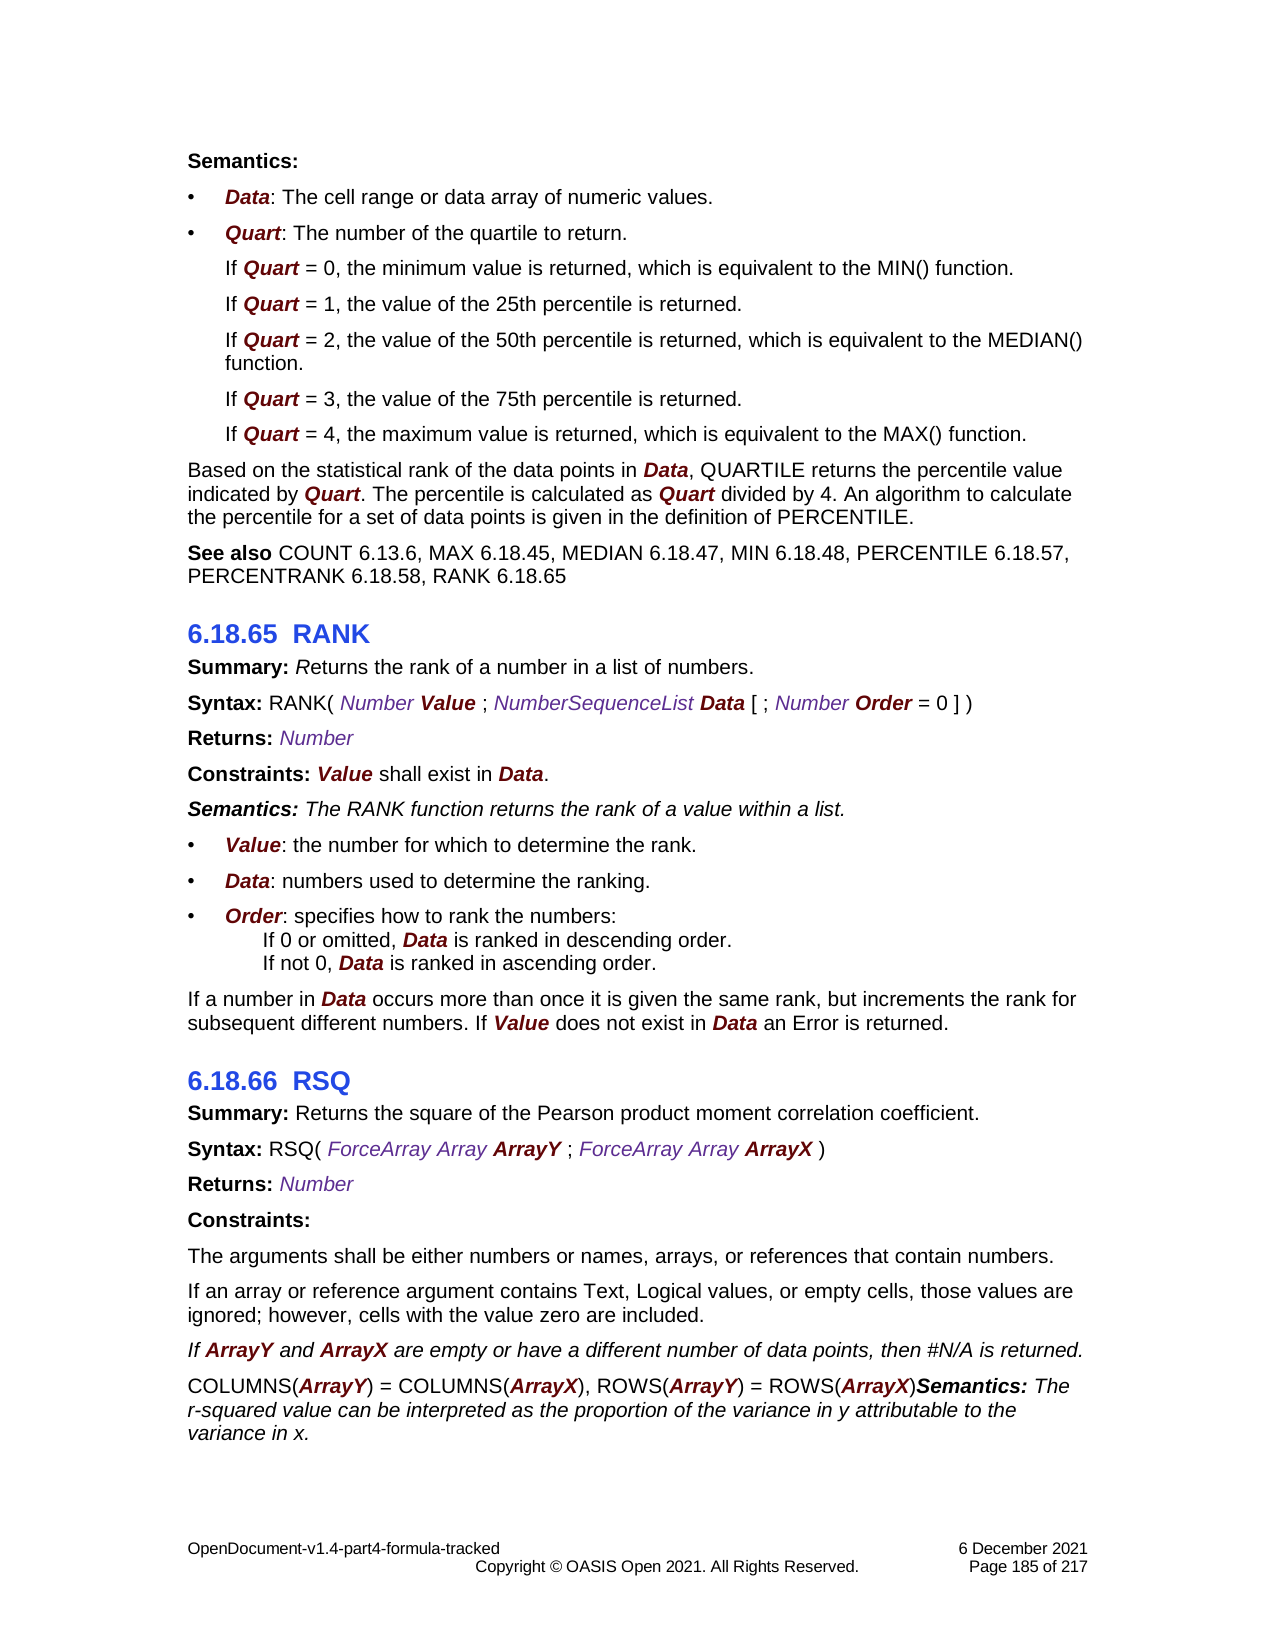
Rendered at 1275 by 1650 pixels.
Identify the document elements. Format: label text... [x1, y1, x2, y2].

text Summary: Returns the rank of a number in a list of numbers. [187, 655, 1088, 679]
subtitle RSQ [187, 1066, 1088, 1096]
text Summary: Returns the square of the Pearson product moment correlation coefficient. [187, 1102, 1088, 1125]
list If Quart = 2, the value of the 50th percentile is returned, which is equivalent to the MEDIAN() function. [187, 328, 1088, 375]
list If Quart = 4, the maximum value is returned, which is equivalent to the MAX() function. [187, 423, 1088, 446]
text Semantics: The RANK function returns the rank of a value within a list. [187, 798, 1088, 821]
subtitle RANK [187, 619, 1088, 649]
text Syntax: RSQ( ForceArray Array ArrayY ; ForceArray Array ArrayX ) [187, 1137, 1088, 1161]
text Semantics: [187, 150, 1088, 173]
list Order: specifies how to rank the numbers: If 0 or omitted, Data is ranked in descending order. If not 0, Data is ranked in ascending order. [187, 905, 1088, 975]
list Quart: The number of the quartile to return. [187, 221, 1088, 245]
list Data: The cell range or data array of numeric values. [187, 186, 1088, 209]
text Returns: Number [187, 727, 1088, 750]
list If Quart = 0, the minimum value is returned, which is equivalent to the MIN() function. [187, 257, 1088, 280]
text Constraints: [187, 1208, 1088, 1232]
list If Quart = 1, the value of the 25th percentile is returned. [187, 292, 1088, 316]
text Returns: Number [187, 1173, 1088, 1196]
text The arguments shall be either numbers or names, arrays, or references that contain numbers. [187, 1244, 1088, 1268]
text Based on the statistical rank of the data points in Data, QUARTILE returns the percentile value indicated by Quart. The percentile is calculated as Quart divided by 4. An algorithm to calculate the percentile for a set of data points is given in the definition of PERCENTILE. [187, 458, 1088, 529]
text See also COUNT 6.13.6, MAX 6.18.45, MEDIAN 6.18.47, MIN 6.18.48, PERCENTILE 6.18.57, PERCENTRANK 6.18.58, RANK 6.18.65 [187, 541, 1088, 588]
list Data: numbers used to determine the ranking. [187, 869, 1088, 893]
list If Quart = 3, the value of the 75th percentile is returned. [187, 387, 1088, 411]
text Syntax: RANK( Number Value ; NumberSequenceList Data [ ; Number Order = 0 ] ) [187, 691, 1088, 714]
text Constraints: Value shall exist in Data. [187, 762, 1088, 786]
list Value: the number for which to determine the rank. [187, 833, 1088, 857]
text If ArrayY and ArrayX are empty or have a different number of data points, then #N/A is returned. [187, 1339, 1088, 1362]
text If an array or reference argument contains Text, Logical values, or empty cells, those values are ignored; however, cells with the value zero are included. [187, 1280, 1088, 1327]
text COLUMNS(ArrayY) = COLUMNS(ArrayX), ROWS(ArrayY) = ROWS(ArrayX)Semantics: The r-squared value can be interpreted as the proportion of the variance in y attributable to the variance in x. [187, 1374, 1088, 1445]
text If a number in Data occurs more than once it is given the same rank, but increments the rank for subsequent different numbers. If Value does not exist in Data an Error is returned. [187, 987, 1088, 1034]
